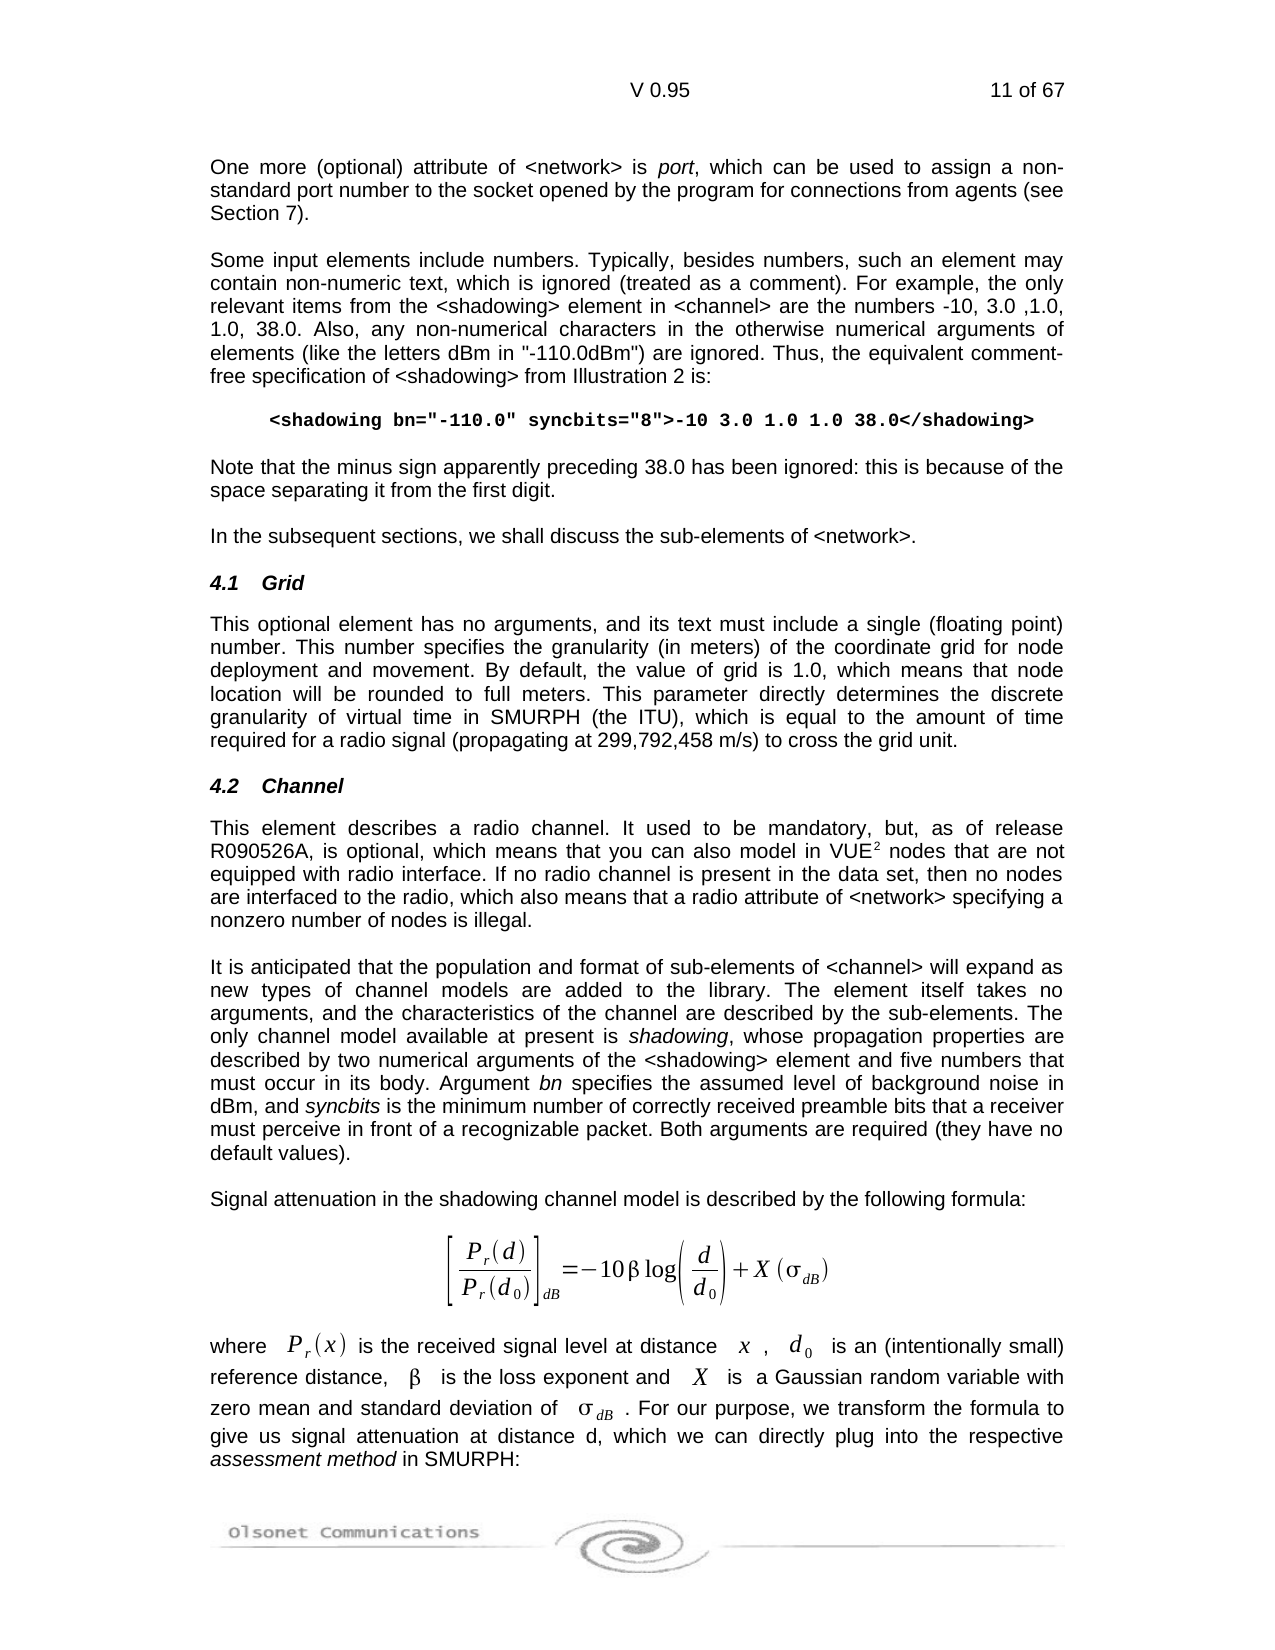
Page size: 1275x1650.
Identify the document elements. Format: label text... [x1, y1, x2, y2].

subtitle Channel [210, 775, 1065, 798]
text Signal attenuation in the shadowing channel model is described by the following formula: [210, 1188, 1065, 1211]
text This element describes a radio channel. It used to be mandatory, but, as of release R090526A, is optional, which means that you can also model in VUE2 nodes that are not equipped with radio interface. If no radio channel is present in the data set, then no nodes are interfaced to the radio, which also means that a radio attribute of <network> specifying a nonzero number of nodes is illegal. [210, 816, 1065, 932]
subtitle Grid [210, 572, 1065, 595]
text where is the received signal level at distance , is an (intentionally small) reference distance, is the loss exponent and is a Gaussian random variable with zero mean and standard deviation of . For our purpose, we transform the formula to give us signal attenuation at distance d, which we can directly plug into the respective assessment method in SMURPH: [210, 1330, 1065, 1471]
text One more (optional) attribute of <network> is port, which can be used to assign a non-standard port number to the socket opened by the program for connections from agents (see Section 7). [210, 155, 1065, 225]
text This optional element has no arguments, and its text must include a single (floating point) number. This number specifies the granularity (in meters) of the coordinate grid for node deployment and movement. By default, the value of grid is 1.0, which means that node location will be rounded to full meters. This parameter directly determines the discrete granularity of virtual time in SMURPH (the ITU), which is equal to the amount of time required for a radio signal (propagating at 299,792,458 m/s) to cross the grid unit. [210, 612, 1065, 752]
text <shadowing bn="-110.0" syncbits="8">-10 3.0 1.0 1.0 38.0</shadowing> [269, 411, 1065, 432]
picture [210, 1504, 1065, 1596]
text Some input elements include numbers. Typically, besides numbers, such an element may contain non-numeric text, which is ignored (treated as a comment). For example, the only relevant items from the <shadowing> element in <channel> are the numbers -10, 3.0 ,1.0, 1.0, 38.0. Also, any non-numerical characters in the otherwise numerical arguments of elements (like the letters dBm in "-110.0dBm") are ignored. Thus, the equivalent comment-free specification of <shadowing> from Illustration 2 is: [210, 248, 1065, 388]
text Note that the minus sign apparently preceding 38.0 has been ignored: this is because of the space separating it from the first digit. [210, 455, 1065, 502]
text It is anticipated that the population and format of sub-elements of <channel> will expand as new types of channel models are added to the library. The element itself takes no arguments, and the characteristics of the channel are described by the sub-elements. The only channel model available at present is shadowing, whose propagation properties are described by two numerical arguments of the <shadowing> element and five numbers that must occur in its body. Argument bn specifies the assumed level of background noise in dBm, and syncbits is the minimum number of correctly received preamble bits that a receiver must perceive in front of a recognizable packet. Both arguments are required (they have no default values). [210, 955, 1065, 1164]
text In the subsequent sections, we shall discuss the sub-elements of <network>. [210, 525, 1065, 548]
